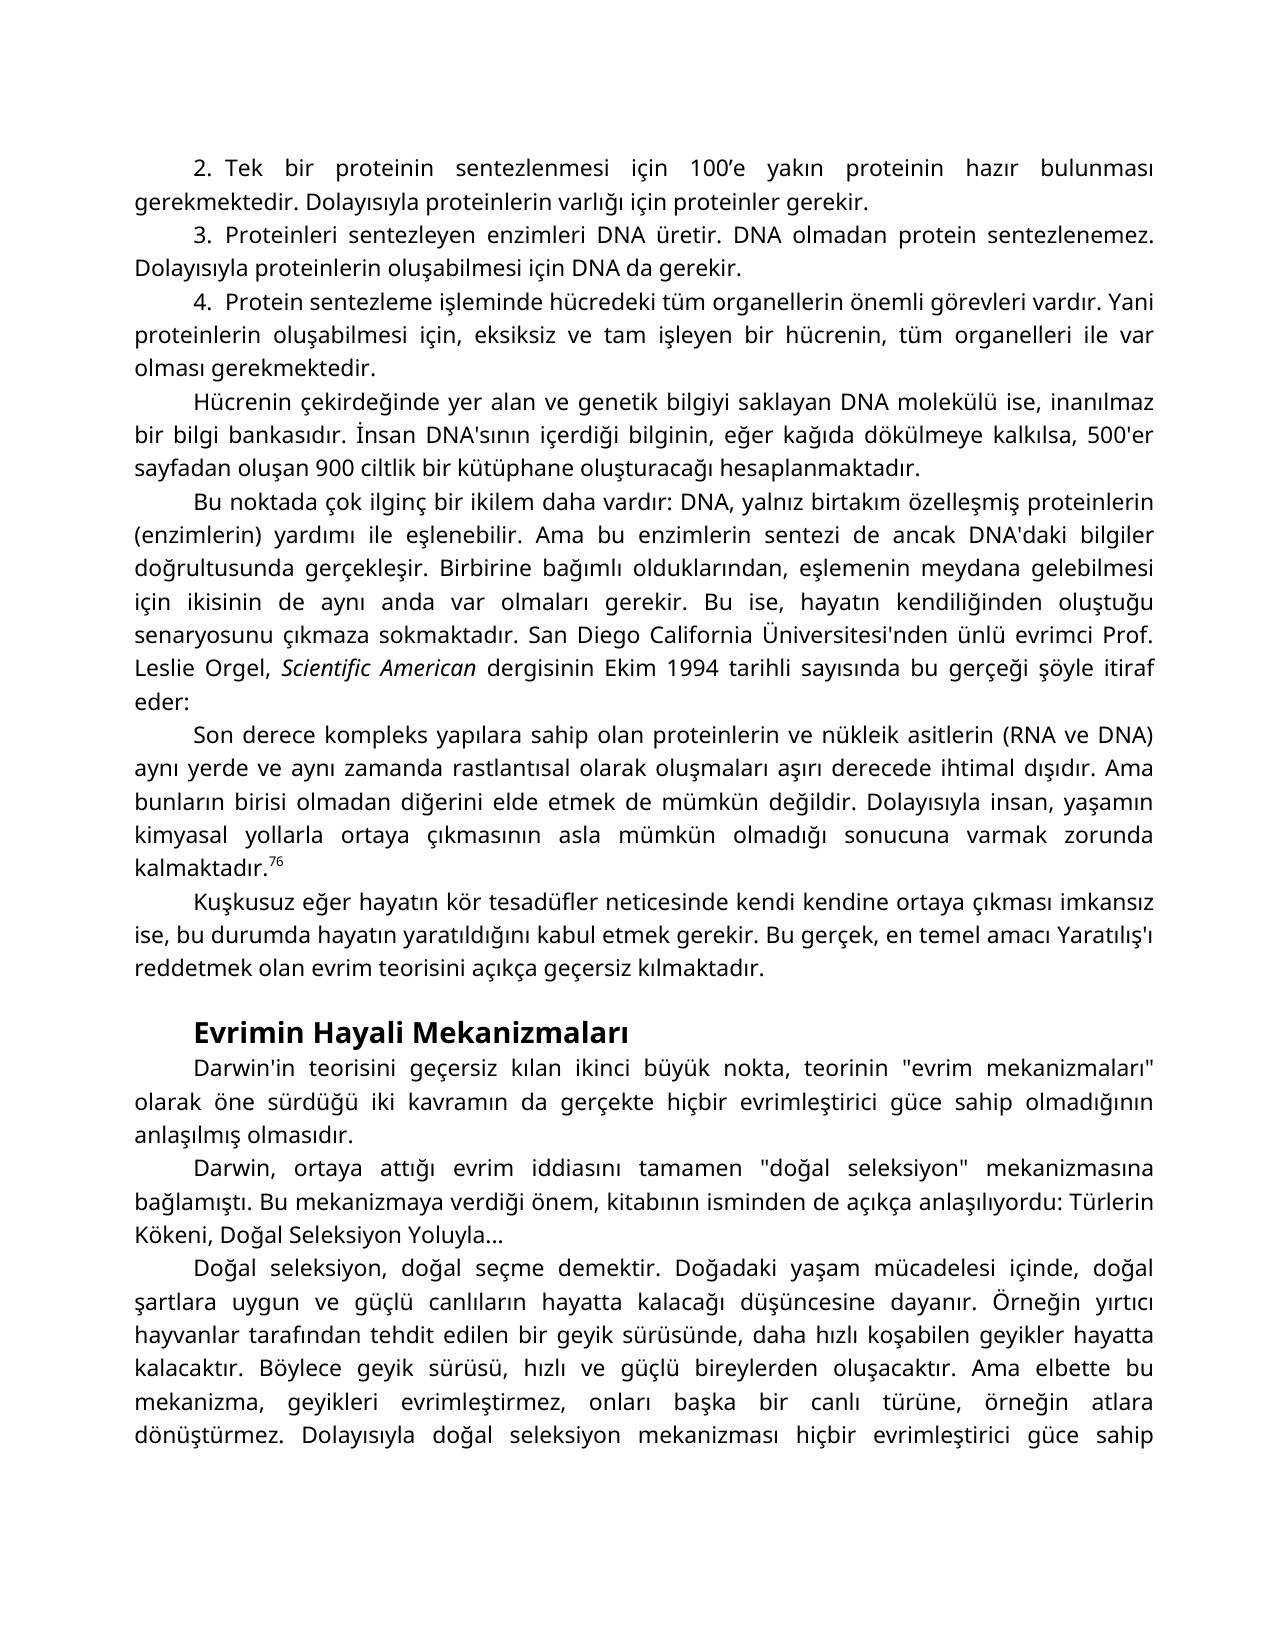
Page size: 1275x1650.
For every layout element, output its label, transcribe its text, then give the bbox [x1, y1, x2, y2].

text 3. Proteinleri sentezleyen enzimleri DNA üretir. DNA olmadan protein sentezlenemez. Dolayısıyla proteinlerin oluşabilmesi için DNA da gerekir. [134, 217, 1155, 283]
text Kuşkusuz eğer hayatın kör tesadüfler neticesinde kendi kendine ortaya çıkması imkansız ise, bu durumda hayatın yaratıldığını kabul etmek gerekir. Bu gerçek, en temel amacı Yaratılış'ı reddetmek olan evrim teorisini açıkça geçersiz kılmaktadır. [134, 883, 1155, 983]
text Son derece kompleks yapılara sahip olan proteinlerin ve nükleik asitlerin (RNA ve DNA) aynı yerde ve aynı zamanda rastlantısal olarak oluşmaları aşırı derecede ihtimal dışıdır. Ama bunların birisi olmadan diğerini elde etmek de mümkün değildir. Dolayısıyla insan, yaşamın kimyasal yollarla ortaya çıkmasının asla mümkün olmadığı sonucuna varmak zorunda kalmaktadır.76 [134, 717, 1155, 883]
text Darwin, ortaya attığı evrim iddiasını tamamen "doğal seleksiyon" mekanizmasına bağlamıştı. Bu mekanizmaya verdiği önem, kitabının isminden de açıkça anlaşılıyordu: Türlerin Kökeni, Doğal Seleksiyon Yoluyla... [134, 1150, 1155, 1250]
subtitle Evrimin Hayali Mekanizmaları [134, 1017, 1155, 1050]
text 2. Tek bir proteinin sentezlenmesi için 100’e yakın proteinin hazır bulunması gerekmektedir. Dolayısıyla proteinlerin varlığı için proteinler gerekir. [134, 150, 1155, 217]
text 4. Protein sentezleme işleminde hücredeki tüm organellerin önemli görevleri vardır. Yani proteinlerin oluşabilmesi için, eksiksiz ve tam işleyen bir hücrenin, tüm organelleri ile var olması gerekmektedir. [134, 283, 1155, 383]
text Hücrenin çekirdeğinde yer alan ve genetik bilgiyi saklayan DNA molekülü ise, inanılmaz bir bilgi bankasıdır. İnsan DNA'sının içerdiği bilginin, eğer kağıda dökülmeye kalkılsa, 500'er sayfadan oluşan 900 ciltlik bir kütüphane oluşturacağı hesaplanmaktadır. [134, 383, 1155, 483]
text Bu noktada çok ilginç bir ikilem daha vardır: DNA, yalnız birtakım özelleşmiş proteinlerin (enzimlerin) yardımı ile eşlenebilir. Ama bu enzimlerin sentezi de ancak DNA'daki bilgiler doğrultusunda gerçekleşir. Birbirine bağımlı olduklarından, eşlemenin meydana gelebilmesi için ikisinin de aynı anda var olmaları gerekir. Bu ise, hayatın kendiliğinden oluştuğu senaryosunu çıkmaza sokmaktadır. San Diego California Üniversitesi'nden ünlü evrimci Prof. Leslie Orgel, Scientific American dergisinin Ekim 1994 tarihli sayısında bu gerçeği şöyle itiraf eder: [134, 483, 1155, 717]
text Doğal seleksiyon, doğal seçme demektir. Doğadaki yaşam mücadelesi içinde, doğal şartlara uygun ve güçlü canlıların hayatta kalacağı düşüncesine dayanır. Örneğin yırtıcı hayvanlar tarafından tehdit edilen bir geyik sürüsünde, daha hızlı koşabilen geyikler hayatta kalacaktır. Böylece geyik sürüsü, hızlı ve güçlü bireylerden oluşacaktır. Ama elbette bu mekanizma, geyikleri evrimleştirmez, onları başka bir canlı türüne, örneğin atlara dönüştürmez. Dolayısıyla doğal seleksiyon mekanizması hiçbir evrimleştirici güce sahip [134, 1250, 1155, 1450]
text Darwin'in teorisini geçersiz kılan ikinci büyük nokta, teorinin "evrim mekanizmaları" olarak öne sürdüğü iki kavramın da gerçekte hiçbir evrimleştirici güce sahip olmadığının anlaşılmış olmasıdır. [134, 1050, 1155, 1150]
